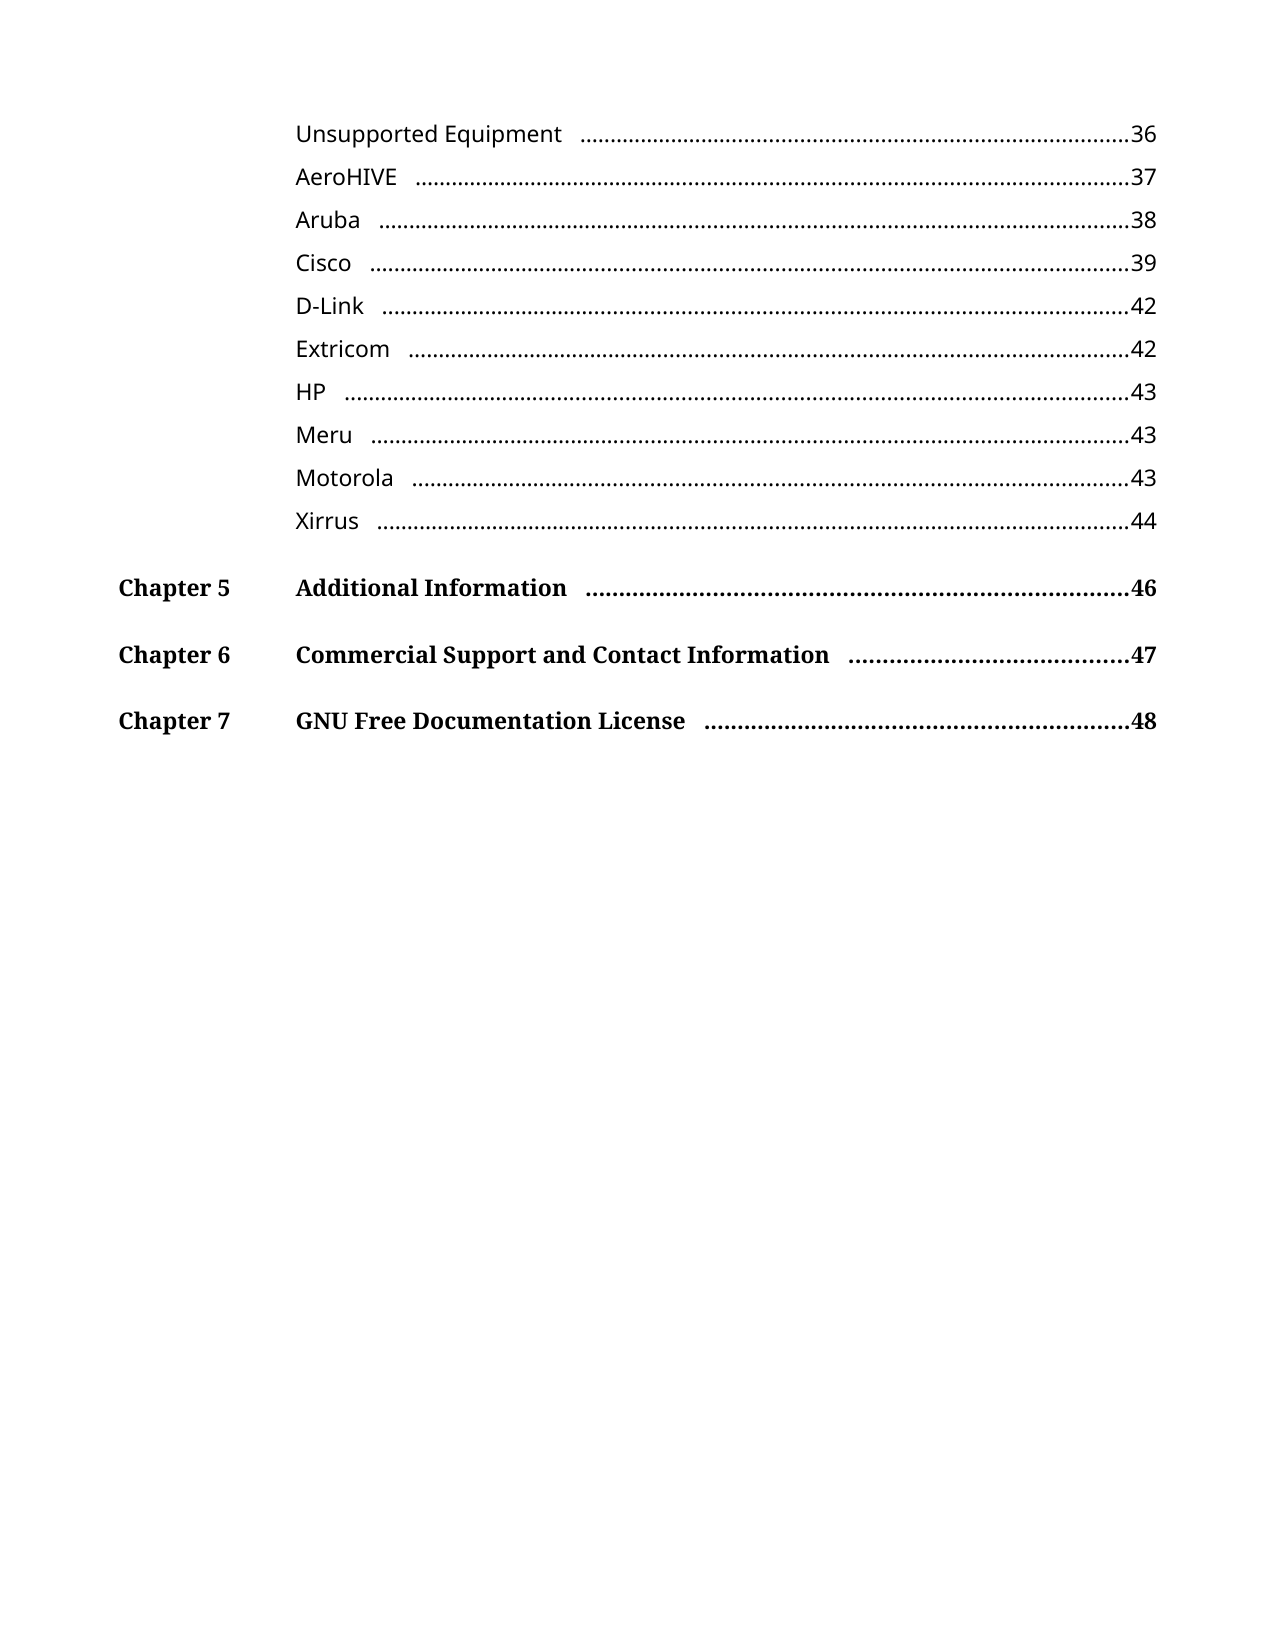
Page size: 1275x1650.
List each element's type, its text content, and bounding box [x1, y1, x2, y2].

text Aruba 38 [295, 204, 1157, 235]
text Motorola 43 [295, 462, 1157, 493]
text Chapter 5 Additional Information 46 [118, 572, 1157, 603]
text Unsupported Equipment 36 [295, 118, 1157, 149]
text HP 43 [295, 376, 1157, 407]
text Chapter 6 Commercial Support and Contact Information 47 [118, 639, 1157, 670]
text AeroHIVE 37 [295, 161, 1157, 192]
text Chapter 7 GNU Free Documentation License 48 [118, 705, 1157, 737]
text D-Link 42 [295, 290, 1157, 321]
text Extricom 42 [295, 333, 1157, 364]
text Meru 43 [295, 419, 1157, 451]
text Xirrus 44 [295, 505, 1157, 537]
text Cisco 39 [295, 247, 1157, 278]
